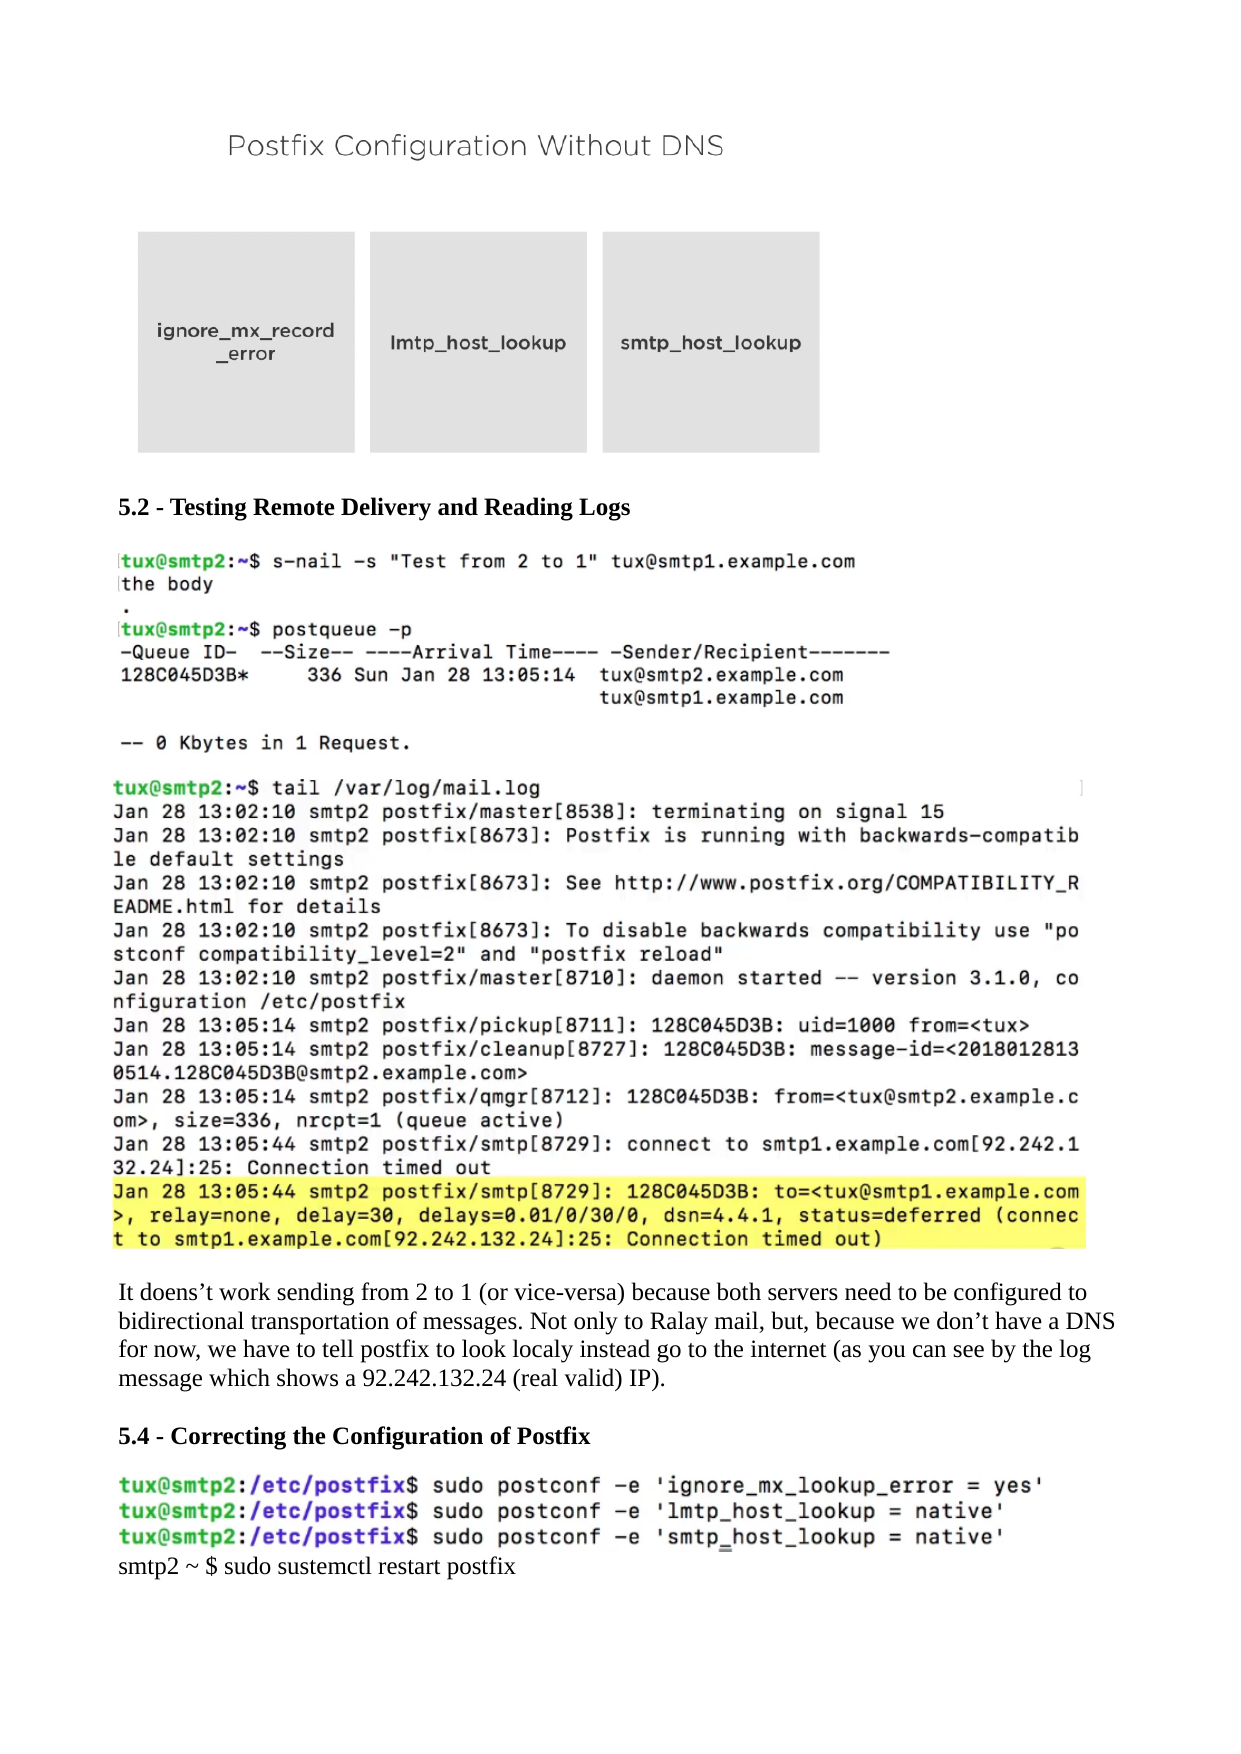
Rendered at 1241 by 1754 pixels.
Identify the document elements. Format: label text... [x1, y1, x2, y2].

text 5.2 - Testing Remote Delivery and Reading Logs [118, 492, 1122, 521]
text 5.4 - Correcting the Configuration of Postfix [118, 1421, 1122, 1449]
text smtp2 ~ $ sudo sustemctl restart postfix [118, 1449, 1122, 1580]
picture [118, 1471, 1052, 1552]
picture [121, 118, 830, 460]
picture [117, 549, 912, 755]
picture [112, 779, 1087, 1249]
text It doens’t work sending from 2 to 1 (or vice-versa) because both servers need to be configured to bidirectional transportation of messages. Not only to Ralay mail, but, because we don’t have a DNS for now, we have to tell postfix to look localy instead go to the internet (as you can see by the log message which shows a 92.242.132.24 (real valid) IP). [118, 1277, 1122, 1392]
